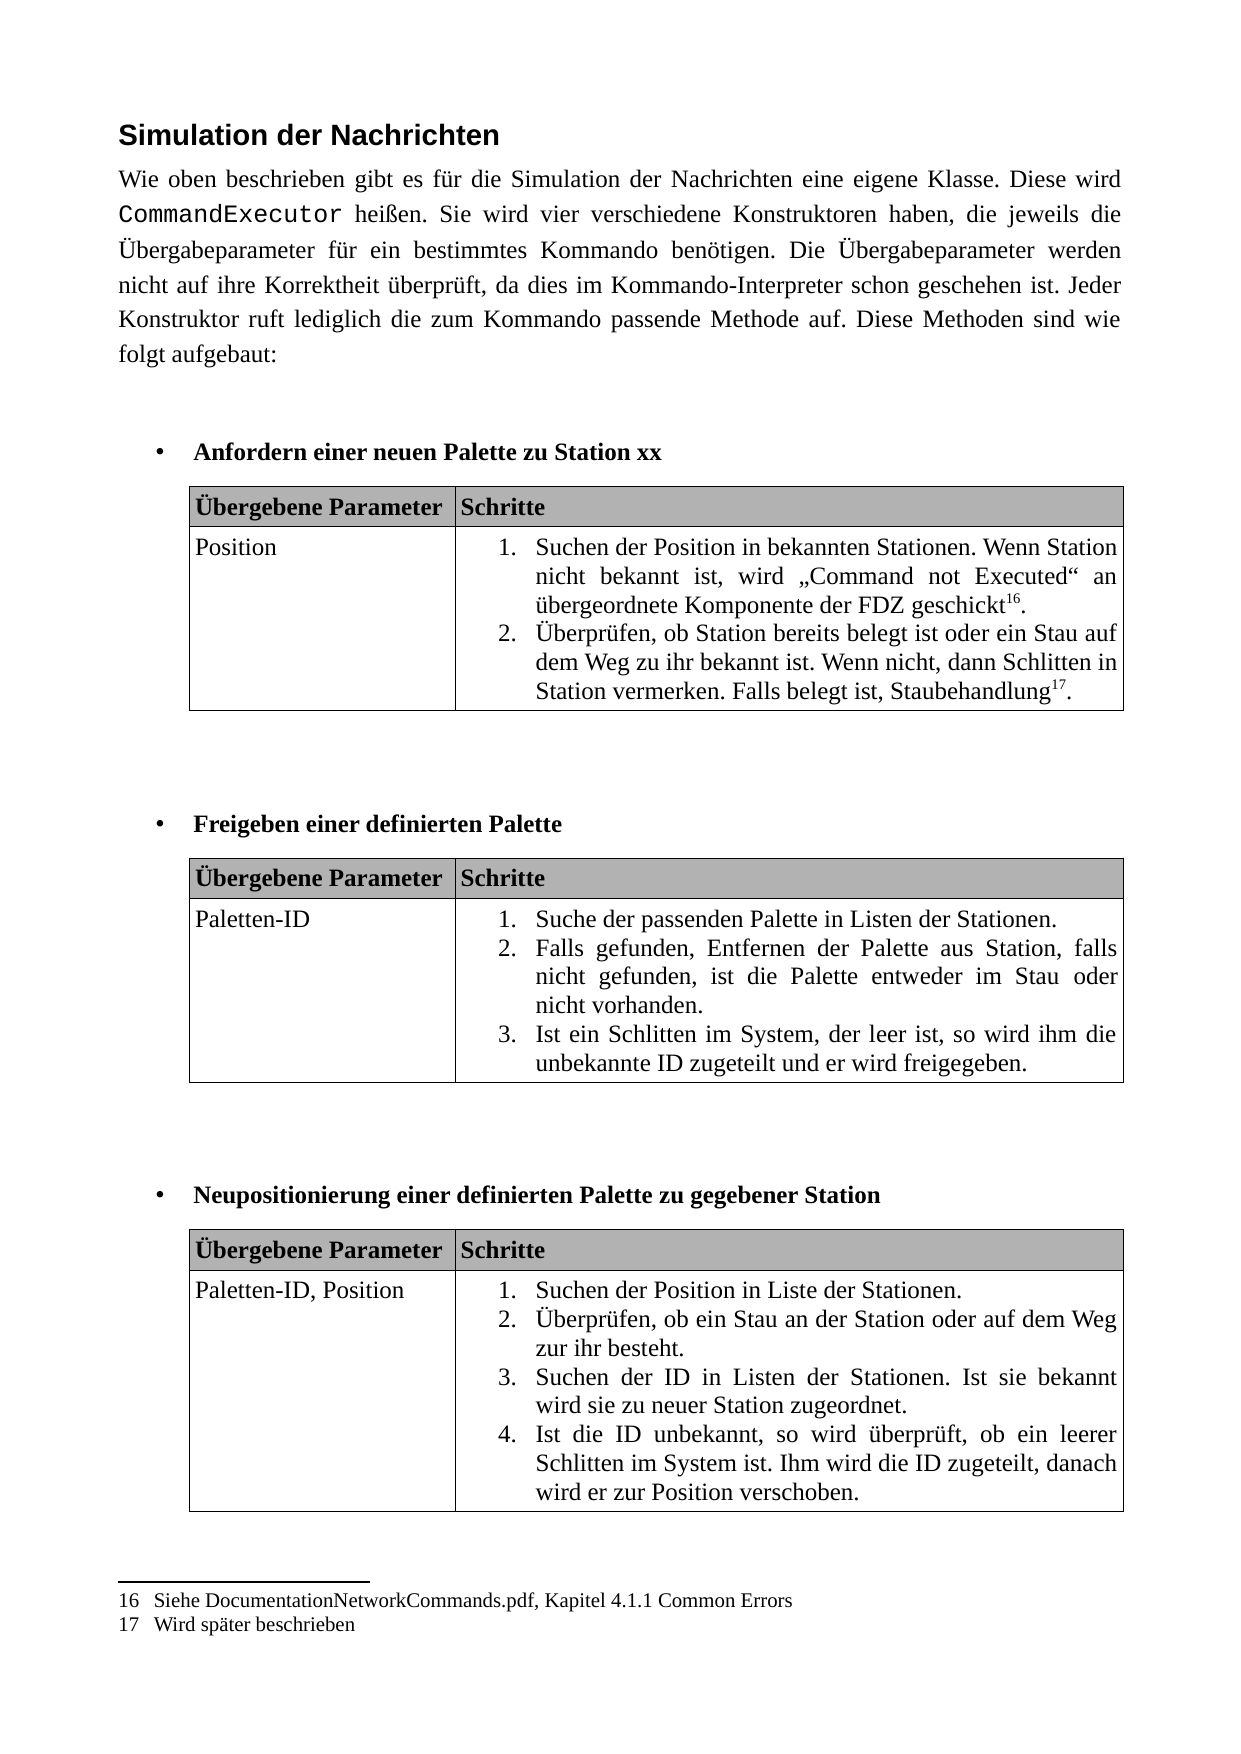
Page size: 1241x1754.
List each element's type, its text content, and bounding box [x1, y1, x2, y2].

table_header Schritte [456, 859, 1123, 898]
subtitle Simulation der Nachrichten [118, 118, 1122, 152]
table_header Schritte [456, 487, 1123, 526]
table_cell Suchen der Position in bekannten Stationen. Wenn Station nicht bekannt ist, wird „Command not Executed“ an übergeordnete Komponente der FDZ geschickt. Überprüfen, ob Station bereits belegt ist oder ein Stau auf dem Weg zu ihr bekannt ist. Wenn nicht, dann Schlitten in Station vermerken. Falls belegt ist, Staubehandlung. [456, 527, 1123, 710]
text Wie oben beschrieben gibt es für die Simulation der Nachrichten eine eigene Klasse. Diese wird CommandExecutor heißen. Sie wird vier verschiedene Konstruktoren haben, die jeweils die Übergabeparameter für ein bestimmtes Kommando benötigen. Die Übergabeparameter werden nicht auf ihre Korrektheit überprüft, da dies im Kommando-Interpreter schon geschehen ist. Jeder Konstruktor ruft lediglich die zum Kommando passende Methode auf. Diese Methoden sind wie folgt aufgebaut: [118, 164, 1122, 368]
table_header Übergebene Parameter [190, 1230, 455, 1270]
table_cell Suchen der Position in Liste der Stationen. Überprüfen, ob ein Stau an der Station oder auf dem Weg zur ihr besteht. Suchen der ID in Listen der Stationen. Ist sie bekannt wird sie zu neuer Station zugeordnet. Ist die ID unbekannt, so wird überprüft, ob ein leerer Schlitten im System ist. Ihm wird die ID zugeteilt, danach wird er zur Position verschoben. [456, 1271, 1123, 1511]
table_cell Paletten-ID [190, 899, 455, 1082]
list Anfordern einer neuen Palette zu Station xx [156, 437, 1122, 466]
table_cell Suche der passenden Palette in Listen der Stationen. Falls gefunden, Entfernen der Palette aus Station, falls nicht gefunden, ist die Palette entweder im Stau oder nicht vorhanden. Ist ein Schlitten im System, der leer ist, so wird ihm die unbekannte ID zugeteilt und er wird freigegeben. [456, 899, 1123, 1082]
table_header Übergebene Parameter [190, 487, 455, 526]
table_header Übergebene Parameter [190, 859, 455, 898]
list Neupositionierung einer definierten Palette zu gegebener Station [156, 1180, 1122, 1209]
list Freigeben einer definierten Palette [156, 809, 1122, 837]
table_header Schritte [456, 1230, 1123, 1270]
table_cell Paletten-ID, Position [190, 1271, 455, 1511]
table_cell Position [190, 527, 455, 710]
